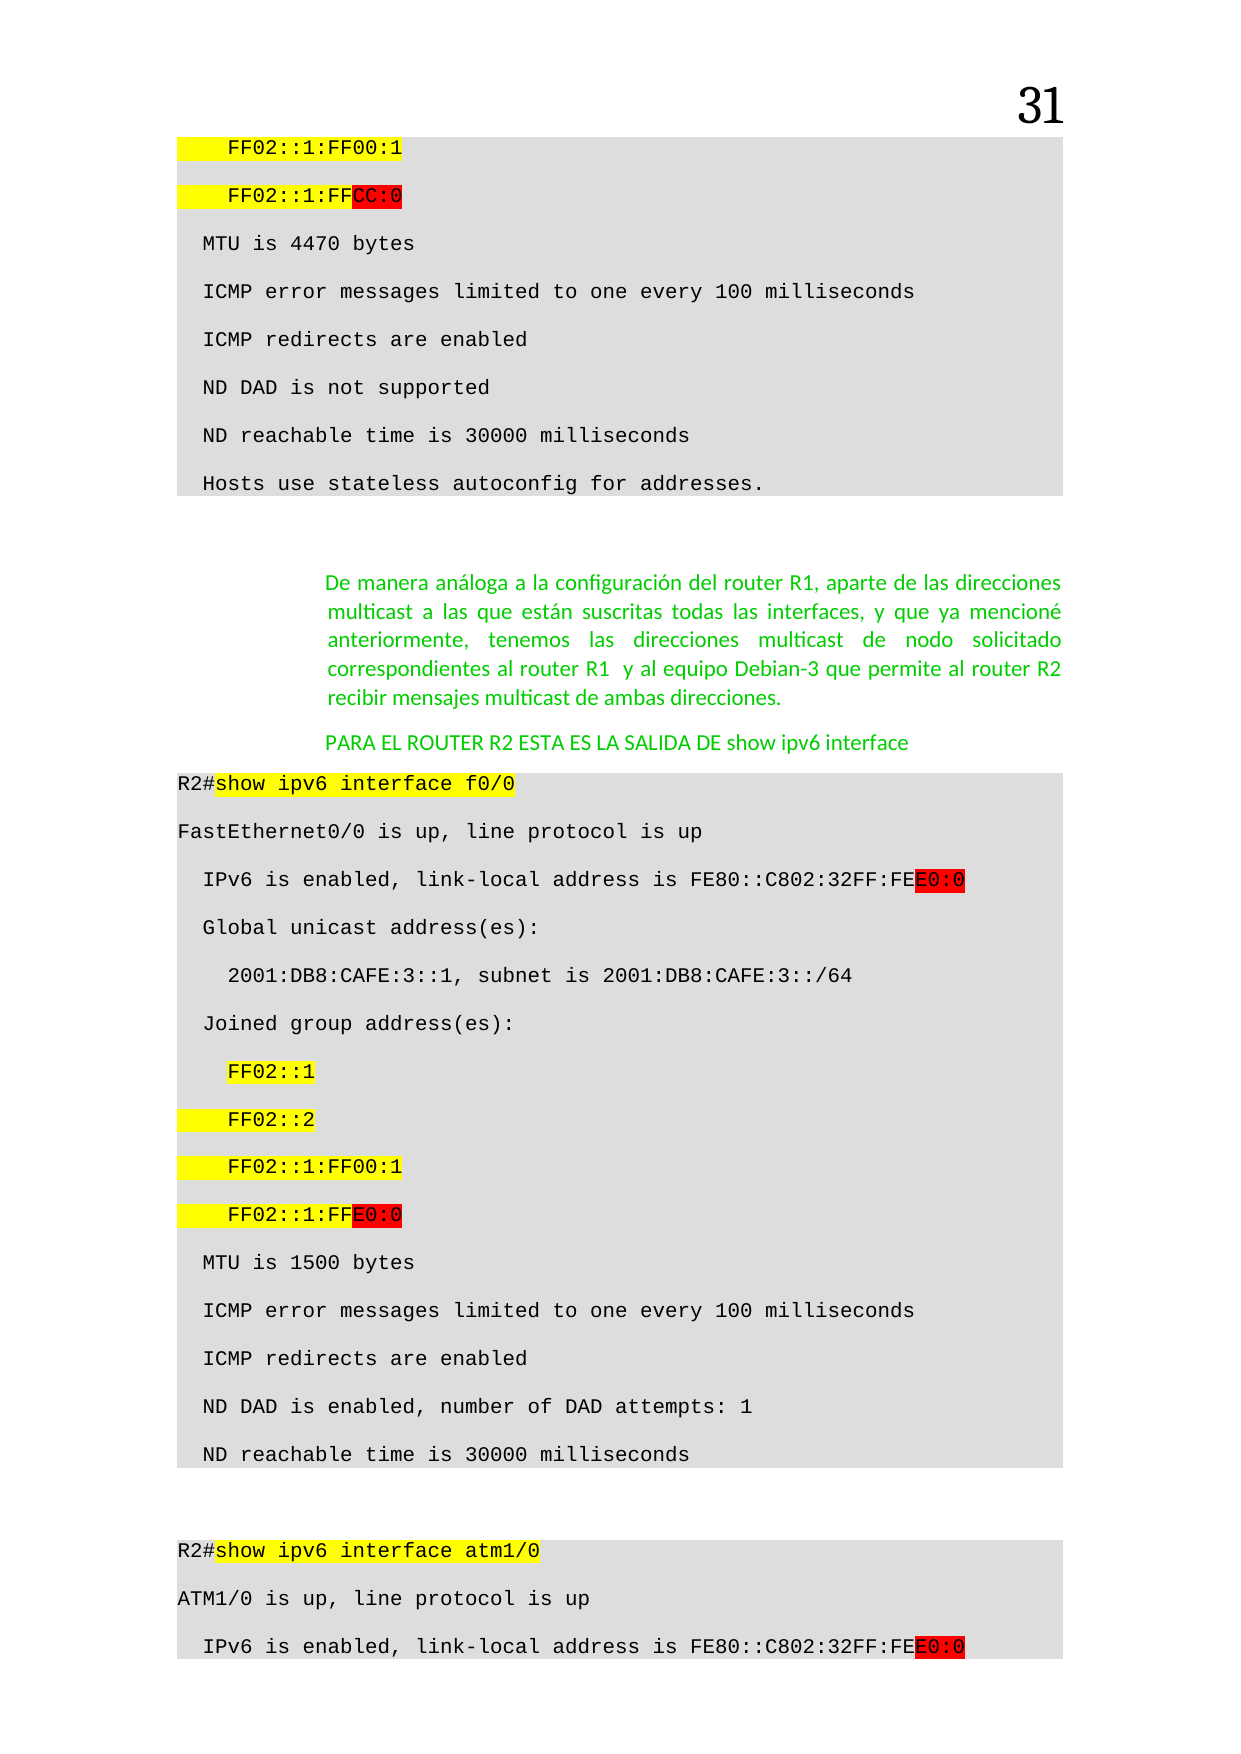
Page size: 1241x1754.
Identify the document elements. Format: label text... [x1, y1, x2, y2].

text FastEthernet0/0 is up, line protocol is up [177, 821, 1063, 845]
text ND DAD is enabled, number of DAD attempts: 1 [177, 1396, 1063, 1420]
text ICMP error messages limited to one every 100 milliseconds [177, 1300, 1063, 1324]
text FF02::1 [177, 1061, 1063, 1084]
list PARA EL ROUTER R2 ESTA ES LA SALIDA DE show ipv6 interface [325, 728, 1063, 756]
text 2001:DB8:CAFE:3::1, subnet is 2001:DB8:CAFE:3::/64 [177, 965, 1063, 988]
text ND reachable time is 30000 milliseconds [177, 425, 1063, 448]
text FF02::1:FF00:1 [177, 1156, 1063, 1180]
text ND reachable time is 30000 milliseconds [177, 1444, 1063, 1468]
text Joined group address(es): [177, 1013, 1063, 1036]
text MTU is 4470 bytes [177, 233, 1063, 257]
text ATM1/0 is up, line protocol is up [177, 1588, 1063, 1611]
text MTU is 1500 bytes [177, 1252, 1063, 1276]
text Hosts use stateless autoconfig for addresses. [177, 473, 1063, 496]
text ICMP redirects are enabled [177, 329, 1063, 353]
text FF02::2 [177, 1108, 1063, 1132]
text R2#show ipv6 interface f0/0 [177, 773, 1063, 797]
text R2#show ipv6 interface atm1/0 [177, 1540, 1063, 1563]
text ICMP error messages limited to one every 100 milliseconds [177, 281, 1063, 305]
text FF02::1:FFE0:0 [177, 1204, 1063, 1228]
text FF02::1:FFCC:0 [177, 185, 1063, 209]
text FF02::1:FF00:1 [177, 137, 1063, 161]
text IPv6 is enabled, link-local address is FE80::C802:32FF:FEE0:0 [177, 869, 1063, 893]
text Global unicast address(es): [177, 917, 1063, 941]
list De manera análoga a la configuración del router R1, aparte de las direcciones multicast a las que están suscritas todas las interfaces, y que ya mencioné anteriormente, tenemos las direcciones multicast de nodo solicitado correspondientes al router R1 y al equipo Debian-3 que permite al router R2 recibir mensajes multicast de ambas direcciones. [325, 568, 1063, 711]
text ICMP redirects are enabled [177, 1348, 1063, 1372]
text ND DAD is not supported [177, 377, 1063, 401]
text IPv6 is enabled, link-local address is FE80::C802:32FF:FEE0:0 [177, 1636, 1063, 1659]
